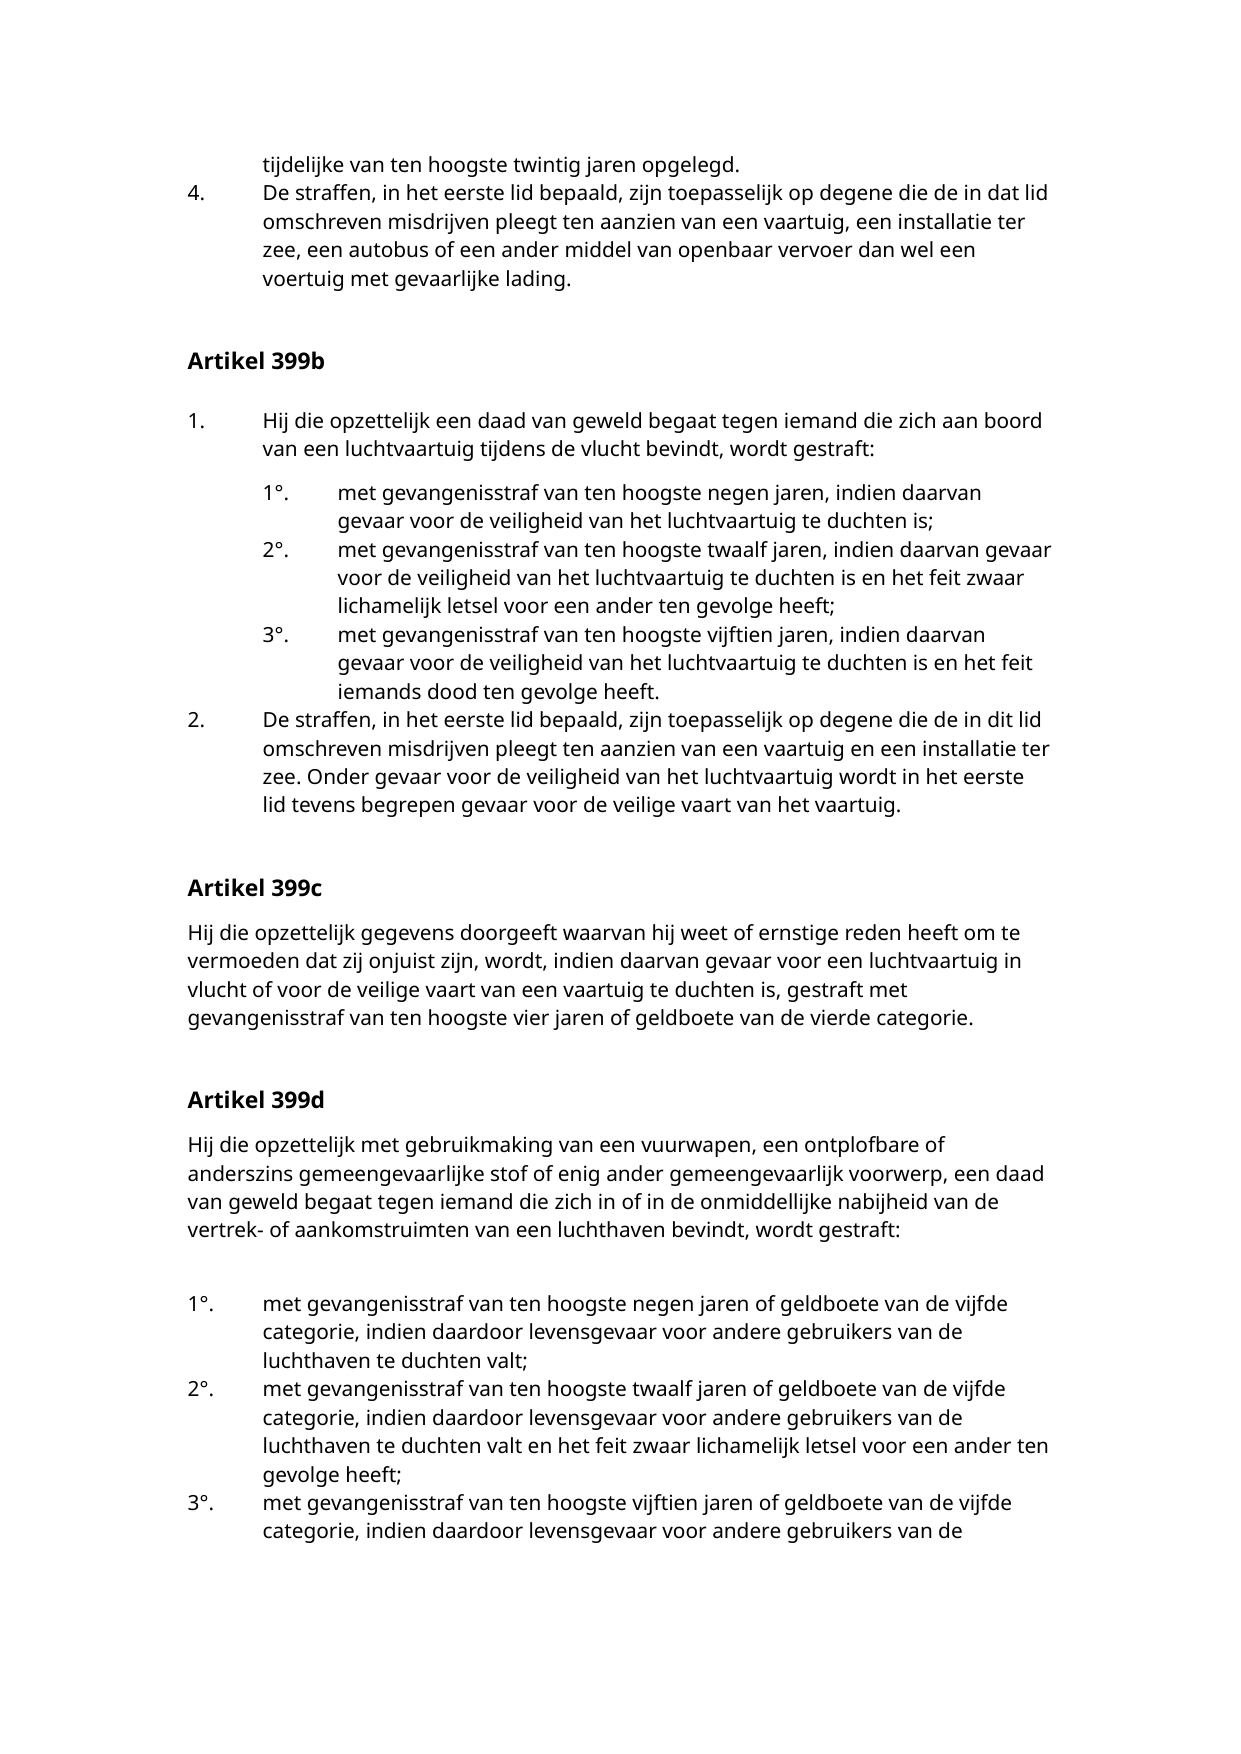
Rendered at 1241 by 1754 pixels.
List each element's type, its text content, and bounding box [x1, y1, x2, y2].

subtitle Artikel 399c [187, 872, 1053, 903]
list met gevangenisstraf van ten hoogste twaalf jaren, indien daarvan gevaar voor de veiligheid van het luchtvaartuig te duchten is en het feit zwaar lichamelijk letsel voor een ander ten gevolge heeft; [262, 535, 1053, 620]
list met gevangenisstraf van ten hoogste vijftien jaren of geldboete van de vijfde categorie, indien daardoor levensgevaar voor andere gebruikers van de [187, 1488, 1053, 1545]
list met gevangenisstraf van ten hoogste negen jaren, indien daarvan gevaar voor de veiligheid van het luchtvaartuig te duchten is; [262, 478, 1053, 535]
list tijdelijke van ten hoogste twintig jaren opgelegd. [187, 150, 1053, 178]
subtitle Artikel 399d [187, 1084, 1053, 1115]
text Hij die opzettelijk met gebruikmaking van een vuurwapen, een ontplofbare of anderszins gemeengevaarlijke stof of enig ander gemeengevaarlijk voorwerp, een daad van geweld begaat tegen iemand die zich in of in de onmiddellijke nabijheid van de vertrek- of aankomstruimten van een luchthaven bevindt, wordt gestraft: [187, 1130, 1053, 1244]
list met gevangenisstraf van ten hoogste negen jaren of geldboete van de vijfde categorie, indien daardoor levensgevaar voor andere gebruikers van de luchthaven te duchten valt; [187, 1289, 1053, 1374]
text Hij die opzettelijk gegevens doorgeeft waarvan hij weet of ernstige reden heeft om te vermoeden dat zij onjuist zijn, wordt, indien daarvan gevaar voor een luchtvaartuig in vlucht of voor de veilige vaart van een vaartuig te duchten is, gestraft met gevangenisstraf van ten hoogste vier jaren of geldboete van de vierde categorie. [187, 918, 1053, 1032]
list De straffen, in het eerste lid bepaald, zijn toepasselijk op degene die de in dit lid omschreven misdrijven pleegt ten aanzien van een vaartuig en een installatie ter zee. Onder gevaar voor de veiligheid van het luchtvaartuig wordt in het eerste lid tevens begrepen gevaar voor de veilige vaart van het vaartuig. [187, 705, 1053, 819]
list De straffen, in het eerste lid bepaald, zijn toepasselijk op degene die de in dat lid omschreven misdrijven pleegt ten aanzien van een vaartuig, een installatie ter zee, een autobus of een ander middel van openbaar vervoer dan wel een voertuig met gevaarlijke lading. [187, 178, 1053, 292]
subtitle Artikel 399b [187, 345, 1053, 376]
list Hij die opzettelijk een daad van geweld begaat tegen iemand die zich aan boord van een luchtvaartuig tijdens de vlucht bevindt, wordt gestraft: [187, 406, 1053, 463]
list met gevangenisstraf van ten hoogste twaalf jaren of geldboete van de vijfde categorie, indien daardoor levensgevaar voor andere gebruikers van de luchthaven te duchten valt en het feit zwaar lichamelijk letsel voor een ander ten gevolge heeft; [187, 1374, 1053, 1488]
list met gevangenisstraf van ten hoogste vijftien jaren, indien daarvan gevaar voor de veiligheid van het luchtvaartuig te duchten is en het feit iemands dood ten gevolge heeft. [262, 620, 1053, 705]
